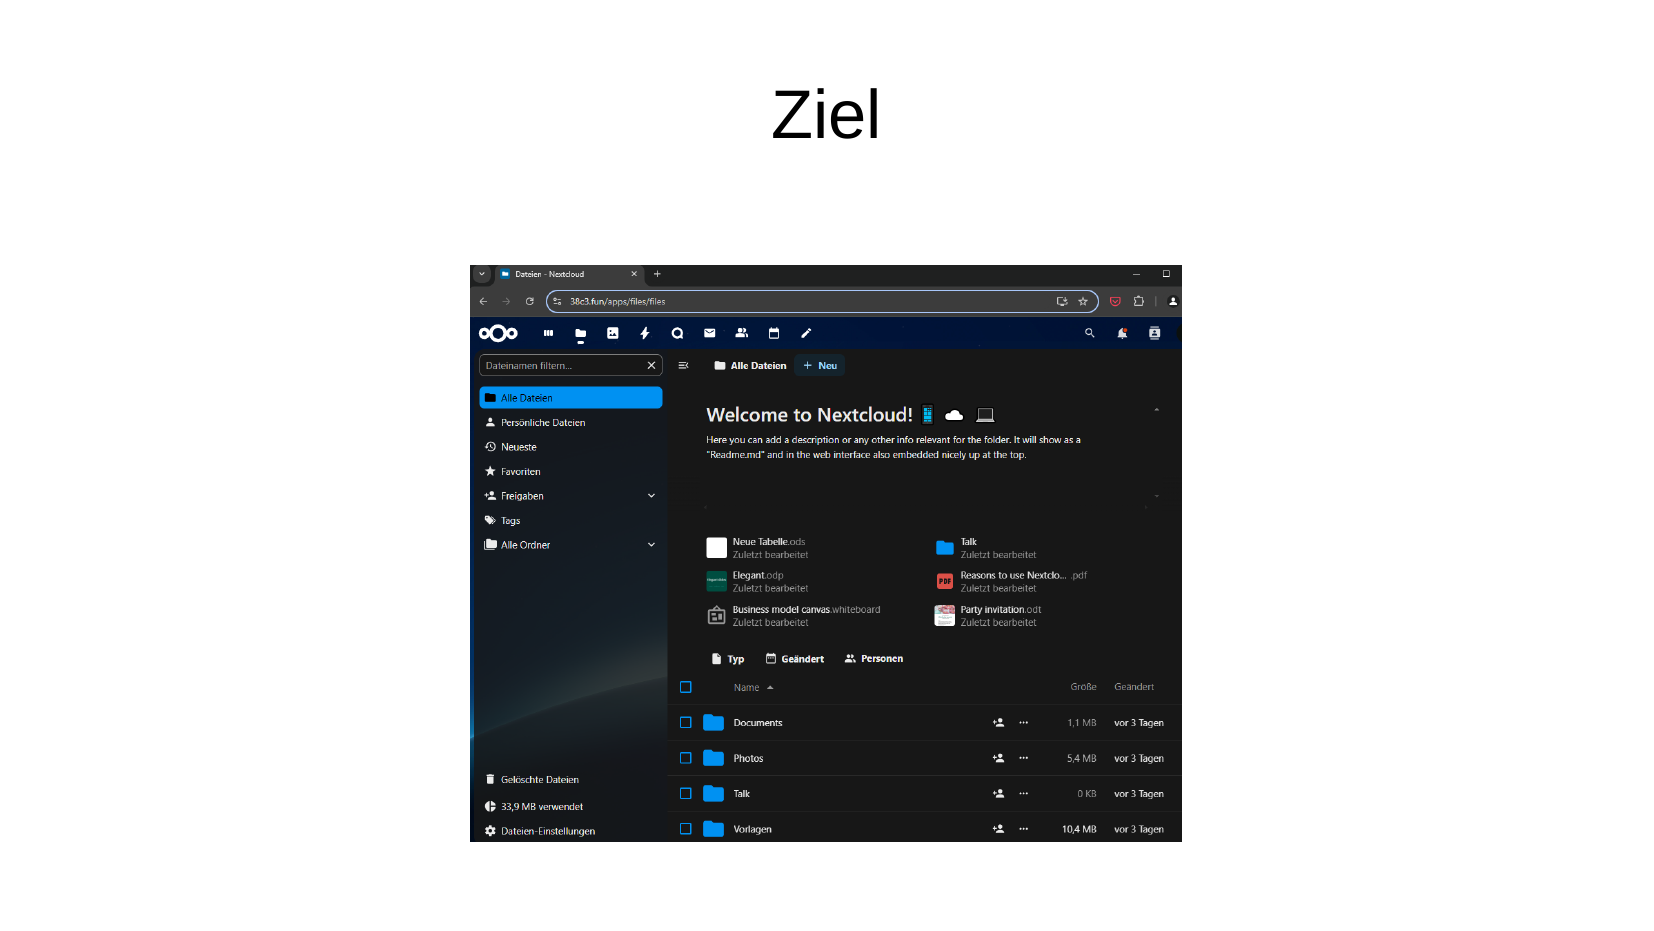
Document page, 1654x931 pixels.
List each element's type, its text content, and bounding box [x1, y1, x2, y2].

picture [470, 265, 1182, 842]
title Ziel [82, 37, 1571, 193]
